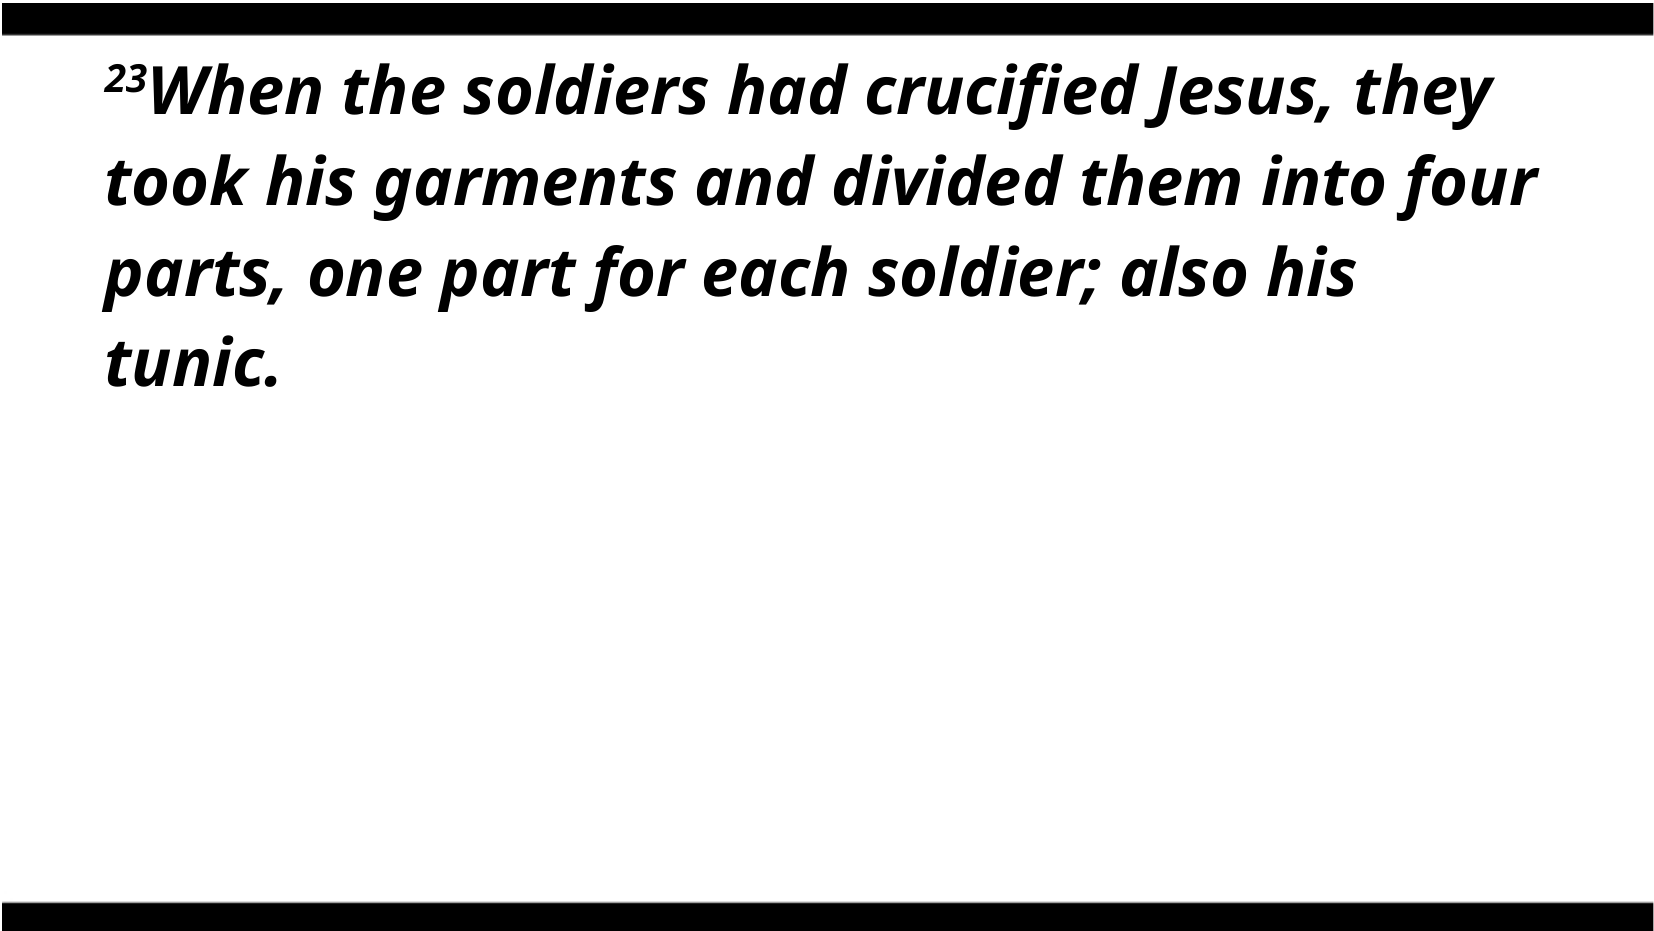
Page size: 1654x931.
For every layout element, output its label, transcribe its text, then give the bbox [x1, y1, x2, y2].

text_box 23When the soldiers had crucified Jesus, they took his garments and divided them into four parts, one part for each soldier; also his tunic. [90, 35, 1561, 318]
picture [2, 3, 1654, 931]
text_box [60, 30, 1591, 136]
